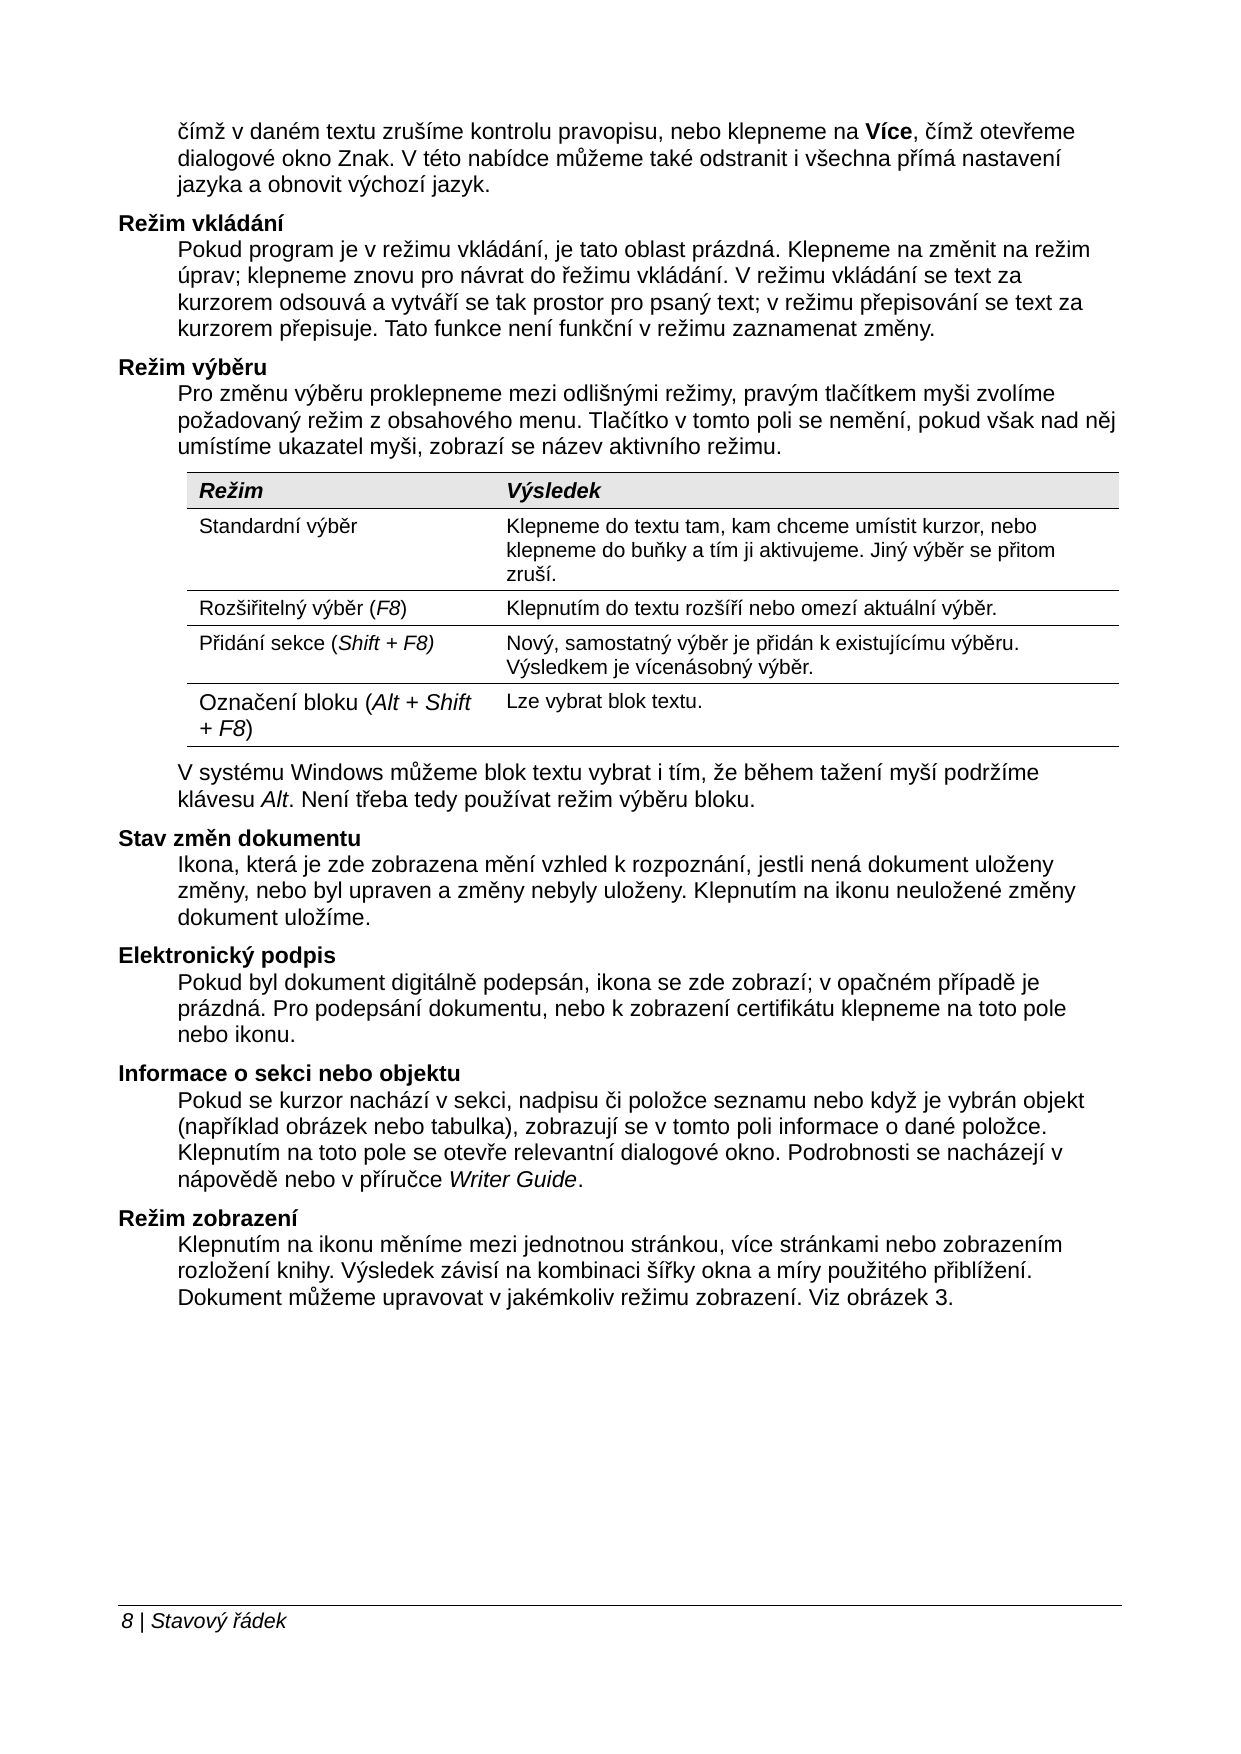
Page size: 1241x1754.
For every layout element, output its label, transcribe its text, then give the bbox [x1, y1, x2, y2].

table_cell Nový, samostatný výběr je přidán k existujícímu výběru. Výsledkem je vícenásobný výběr. [494, 626, 1119, 683]
table_cell Rozšiřitelný výběr (F8) [187, 591, 494, 624]
table_cell Standardní výběr [187, 509, 494, 590]
text Stav změn dokumentu [118, 824, 1122, 851]
text Režim zobrazení [118, 1204, 1122, 1231]
text Informace o sekci nebo objektu [118, 1060, 1122, 1087]
table_cell Klepneme do textu tam, kam chceme umístit kurzor, nebo klepneme do buňky a tím ji aktivujeme. Jiný výběr se přitom zruší. [494, 509, 1119, 590]
text Ikona, která je zde zobrazena mění vzhled k rozpoznání, jestli nená dokument uloženy změny, nebo byl upraven a změny nebyly uloženy. Klepnutím na ikonu neuložené změny dokument uložíme. [177, 851, 1122, 930]
table_cell Klepnutím do textu rozšíří nebo omezí aktuální výběr. [494, 591, 1119, 624]
table_cell Označení bloku (Alt + Shift + F8) [187, 684, 494, 746]
text V systému Windows můžeme blok textu vybrat i tím, že během tažení myší podržíme klávesu Alt. Není třeba tedy používat režim výběru bloku. [177, 759, 1122, 812]
table_header Výsledek [494, 473, 1119, 508]
text Pokud program je v režimu vkládání, je tato oblast prázdná. Klepneme na změnit na režim úprav; klepneme znovu pro návrat do řežimu vkládání. V režimu vkládání se text za kurzorem odsouvá a vytváří se tak prostor pro psaný text; v režimu přepisování se text za kurzorem přepisuje. Tato funkce není funkční v režimu zaznamenat změny. [177, 236, 1122, 341]
text Režim výběru [118, 354, 1122, 380]
text Pro změnu výběru proklepneme mezi odlišnými režimy, pravým tlačítkem myši zvolíme požadovaný režim z obsahového menu. Tlačítko v tomto poli se nemění, pokud však nad něj umístíme ukazatel myši, zobrazí se název aktivního režimu. [177, 380, 1122, 459]
text Pokud byl dokument digitálně podepsán, ikona se zde zobrazí; v opačném případě je prázdná. Pro podepsání dokumentu, nebo k zobrazení certifikátu klepneme na toto pole nebo ikonu. [177, 969, 1122, 1048]
table_cell Přidání sekce (Shift + F8) [187, 626, 494, 683]
text Elektronický podpis [118, 942, 1122, 969]
text Režim vkládání [118, 210, 1122, 236]
text Klepnutím na ikonu měníme mezi jednotnou stránkou, více stránkami nebo zobrazením rozložení knihy. Výsledek závisí na kombinaci šířky okna a míry použitého přiblížení. Dokument můžeme upravovat v jakémkoliv režimu zobrazení. Viz obrázek 3. [177, 1231, 1122, 1310]
table_header Režim [187, 473, 494, 508]
text Pokud se kurzor nachází v sekci, nadpisu či položce seznamu nebo když je vybrán objekt (například obrázek nebo tabulka), zobrazují se v tomto poli informace o dané položce. Klepnutím na toto pole se otevře relevantní dialogové okno. Podrobnosti se nacházejí v nápovědě nebo v příručce Writer Guide. [177, 1087, 1122, 1192]
table_cell Lze vybrat blok textu. [494, 684, 1119, 746]
text čímž v daném textu zrušíme kontrolu pravopisu, nebo klepneme na Více, čímž otevřeme dialogové okno Znak. V této nabídce můžeme také odstranit i všechna přímá nastavení jazyka a obnovit výchozí jazyk. [177, 118, 1122, 197]
